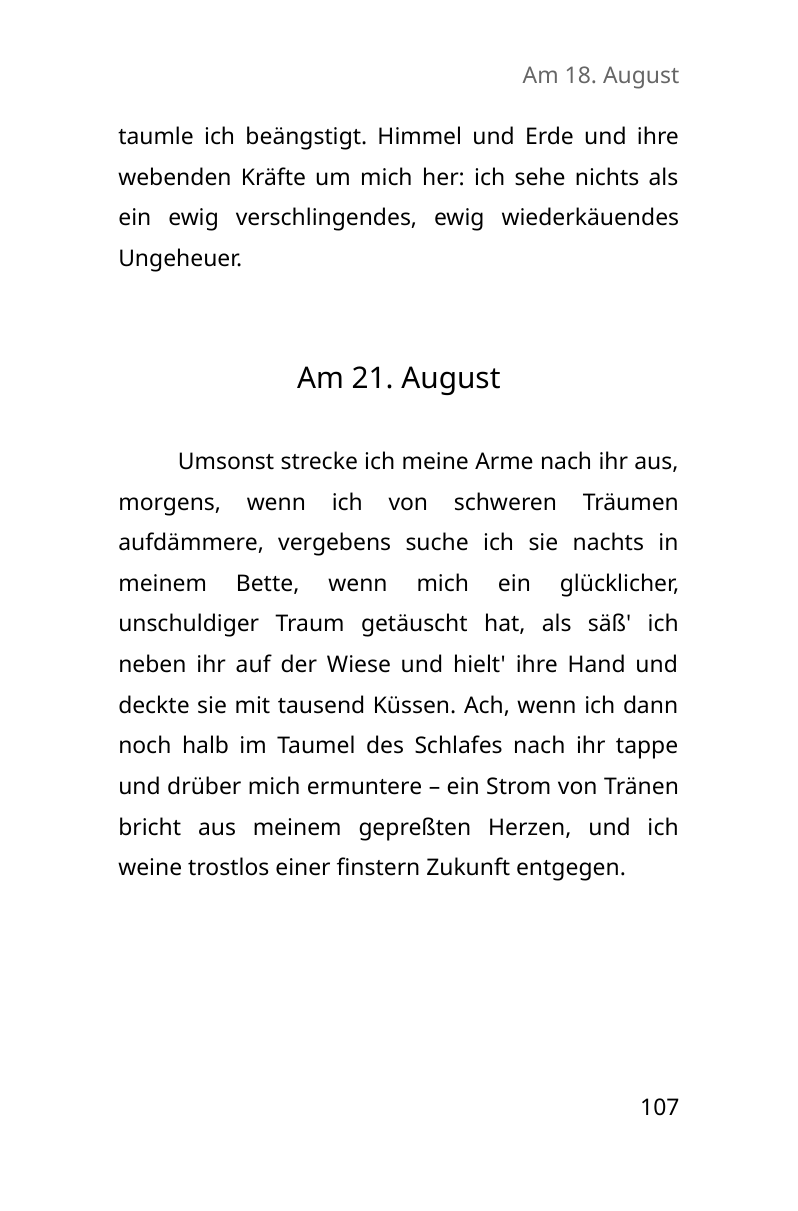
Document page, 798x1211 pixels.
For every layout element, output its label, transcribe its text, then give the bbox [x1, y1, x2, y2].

subtitle Am 21. August [118, 318, 679, 397]
text Umsonst strecke ich meine Arme nach ihr aus, morgens, wenn ich von schweren Träumen aufdämmere, vergebens suche ich sie nachts in meinem Bette, wenn mich ein glücklicher, unschuldiger Traum getäuscht hat, als säß' ich neben ihr auf der Wiese und hielt' ihre Hand und deckte sie mit tausend Küssen. Ach, wenn ich dann noch halb im Taumel des Schlafes nach ihr tappe und drüber mich ermuntere – ein Strom von Tränen bricht aus meinem gepreßten Herzen, und ich weine trostlos einer finstern Zukunft entgegen. [118, 420, 679, 882]
text taumle ich beängstigt. Himmel und Erde und ihre webenden Kräfte um mich her: ich sehe nichts als ein ewig verschlingendes, ewig wiederkäuendes Ungeheuer. [118, 120, 679, 273]
